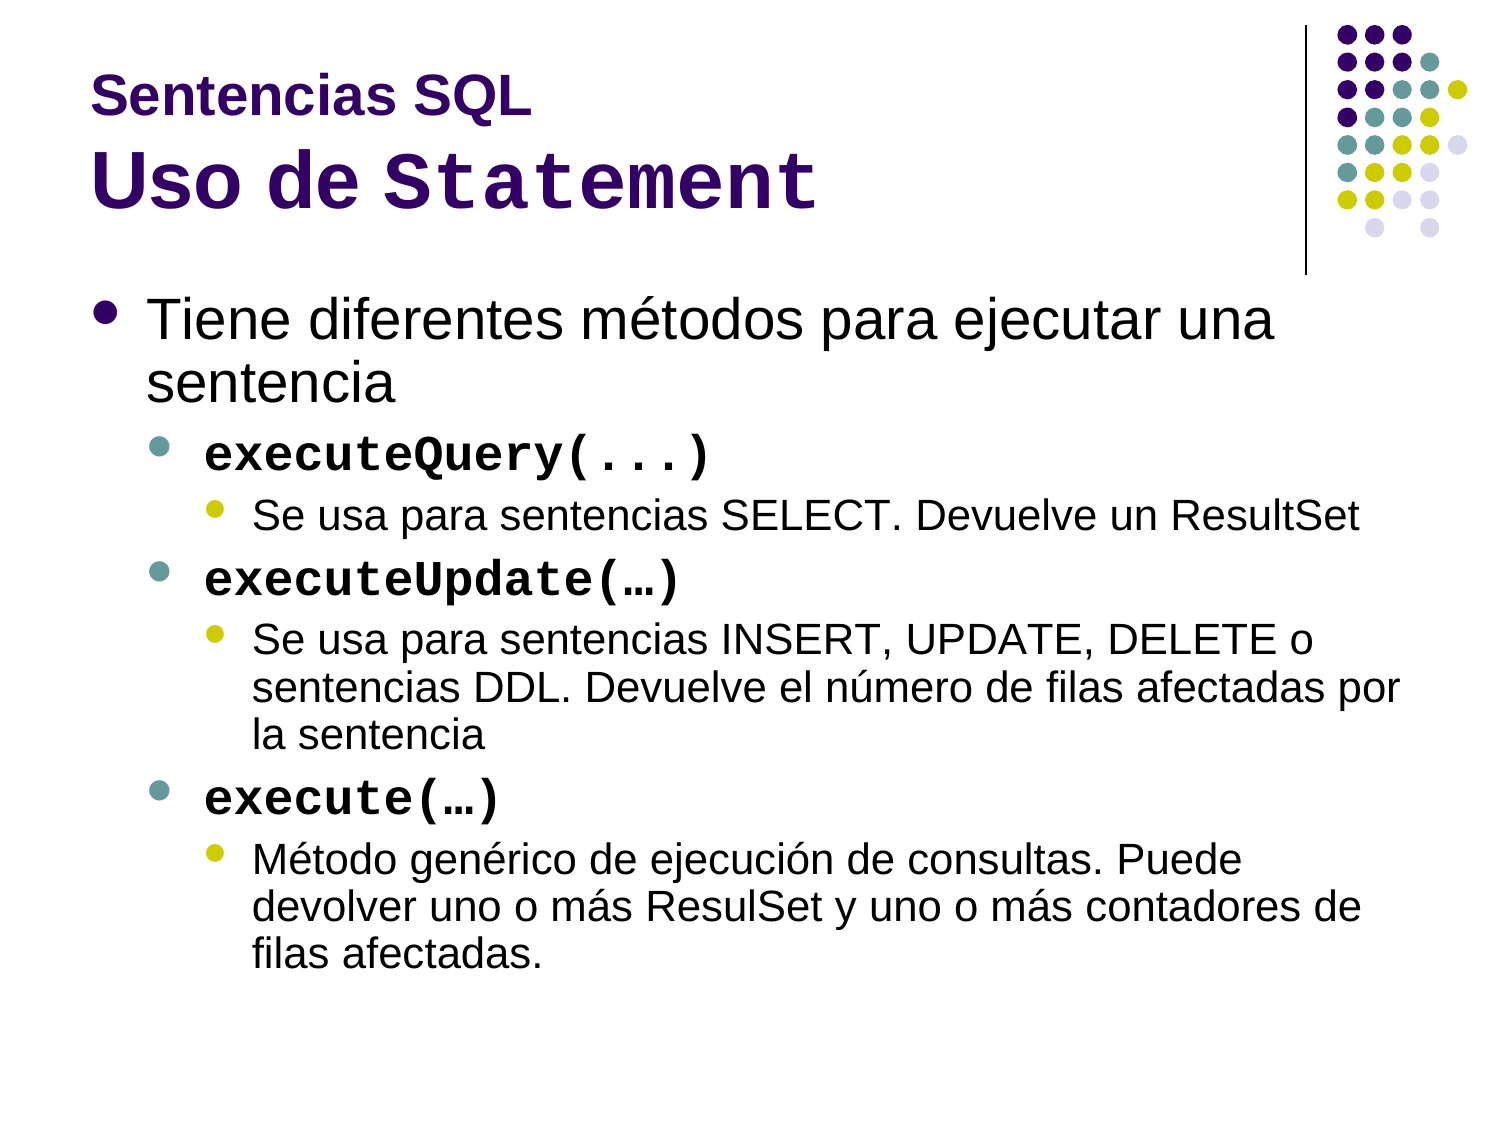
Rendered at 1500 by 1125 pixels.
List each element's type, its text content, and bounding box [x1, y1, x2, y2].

list Tiene diferentes métodos para ejecutar una sentencia executeQuery(...) Se usa para sentencias SELECT. Devuelve un ResultSet executeUpdate(…) Se usa para sentencias INSERT, UPDATE, DELETE o sentencias DDL. Devuelve el número de filas afectadas por la sentencia execute(…) Método genérico de ejecución de consultas. Puede devolver uno o más ResulSet y uno o más contadores de filas afectadas. [75, 282, 1426, 1006]
title Sentencias SQL Uso de Statement [74, 20, 1313, 233]
